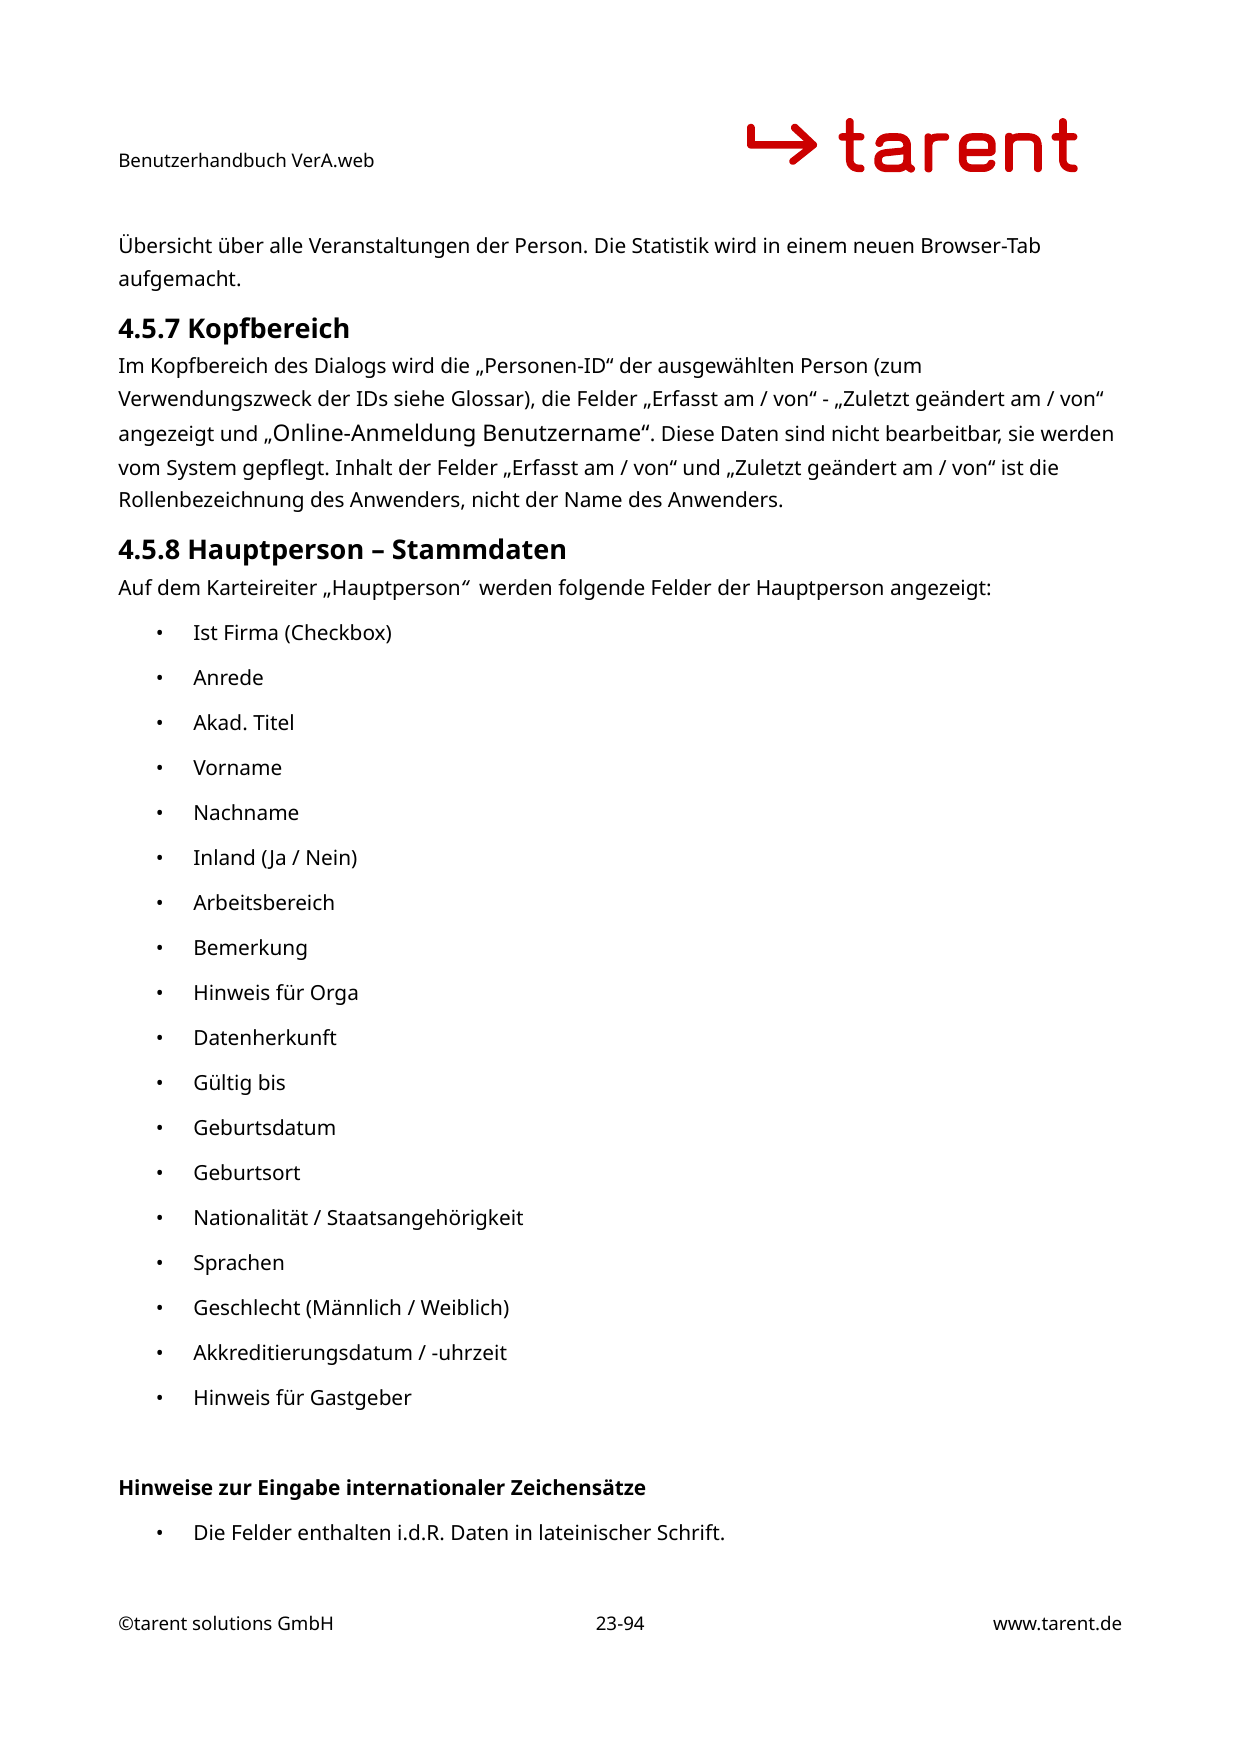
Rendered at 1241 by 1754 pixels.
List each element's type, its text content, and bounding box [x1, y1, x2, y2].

list Vorname [156, 753, 1122, 781]
list Bemerkung [156, 933, 1122, 961]
list Arbeitsbereich [156, 888, 1122, 916]
list Geburtsdatum [156, 1113, 1122, 1141]
list Die Felder enthalten i.d.R. Daten in lateinischer Schrift. [156, 1518, 1122, 1546]
list Akkreditierungsdatum / -uhrzeit [156, 1338, 1122, 1366]
text Übersicht über alle Veranstaltungen der Person. Die Statistik wird in einem neuen Browser-Tab aufgemacht. [118, 232, 1122, 293]
list Nachname [156, 798, 1122, 826]
list Gültig bis [156, 1068, 1122, 1096]
list Geschlecht (Männlich / Weiblich) [156, 1293, 1122, 1321]
text Im Kopfbereich des Dialogs wird die „Personen-ID“ der ausgewählten Person (zum Verwendungszweck der IDs siehe Glossar), die Felder „Erfasst am / von“ - „Zuletzt geändert am / von“ angezeigt und „Online-Anmeldung Benutzername“. Diese Daten sind nicht bearbeitbar, sie werden vom System gepflegt. Inhalt der Felder „Erfasst am / von“ und „Zuletzt geändert am / von“ ist die Rollenbezeichnung des Anwenders, nicht der Name des Anwenders. [118, 352, 1122, 514]
list Inland (Ja / Nein) [156, 843, 1122, 871]
text Auf dem Karteireiter „Hauptperson“ werden folgende Felder der Hauptperson angezeigt: [118, 573, 1122, 601]
list Sprachen [156, 1248, 1122, 1276]
list Hinweis für Orga [156, 978, 1122, 1006]
subtitle Kopfbereich [118, 309, 1122, 346]
subtitle Hauptperson – Stammdaten [118, 530, 1122, 567]
list Akad. Titel [156, 708, 1122, 736]
list Geburtsort [156, 1158, 1122, 1186]
list Hinweis für Gastgeber [156, 1383, 1122, 1411]
list Anrede [156, 663, 1122, 691]
list Ist Firma (Checkbox) [156, 618, 1122, 646]
text Hinweise zur Eingabe internationaler Zeichensätze [118, 1473, 1122, 1501]
list Nationalität / Staatsangehörigkeit [156, 1203, 1122, 1231]
list Datenherkunft [156, 1023, 1122, 1051]
